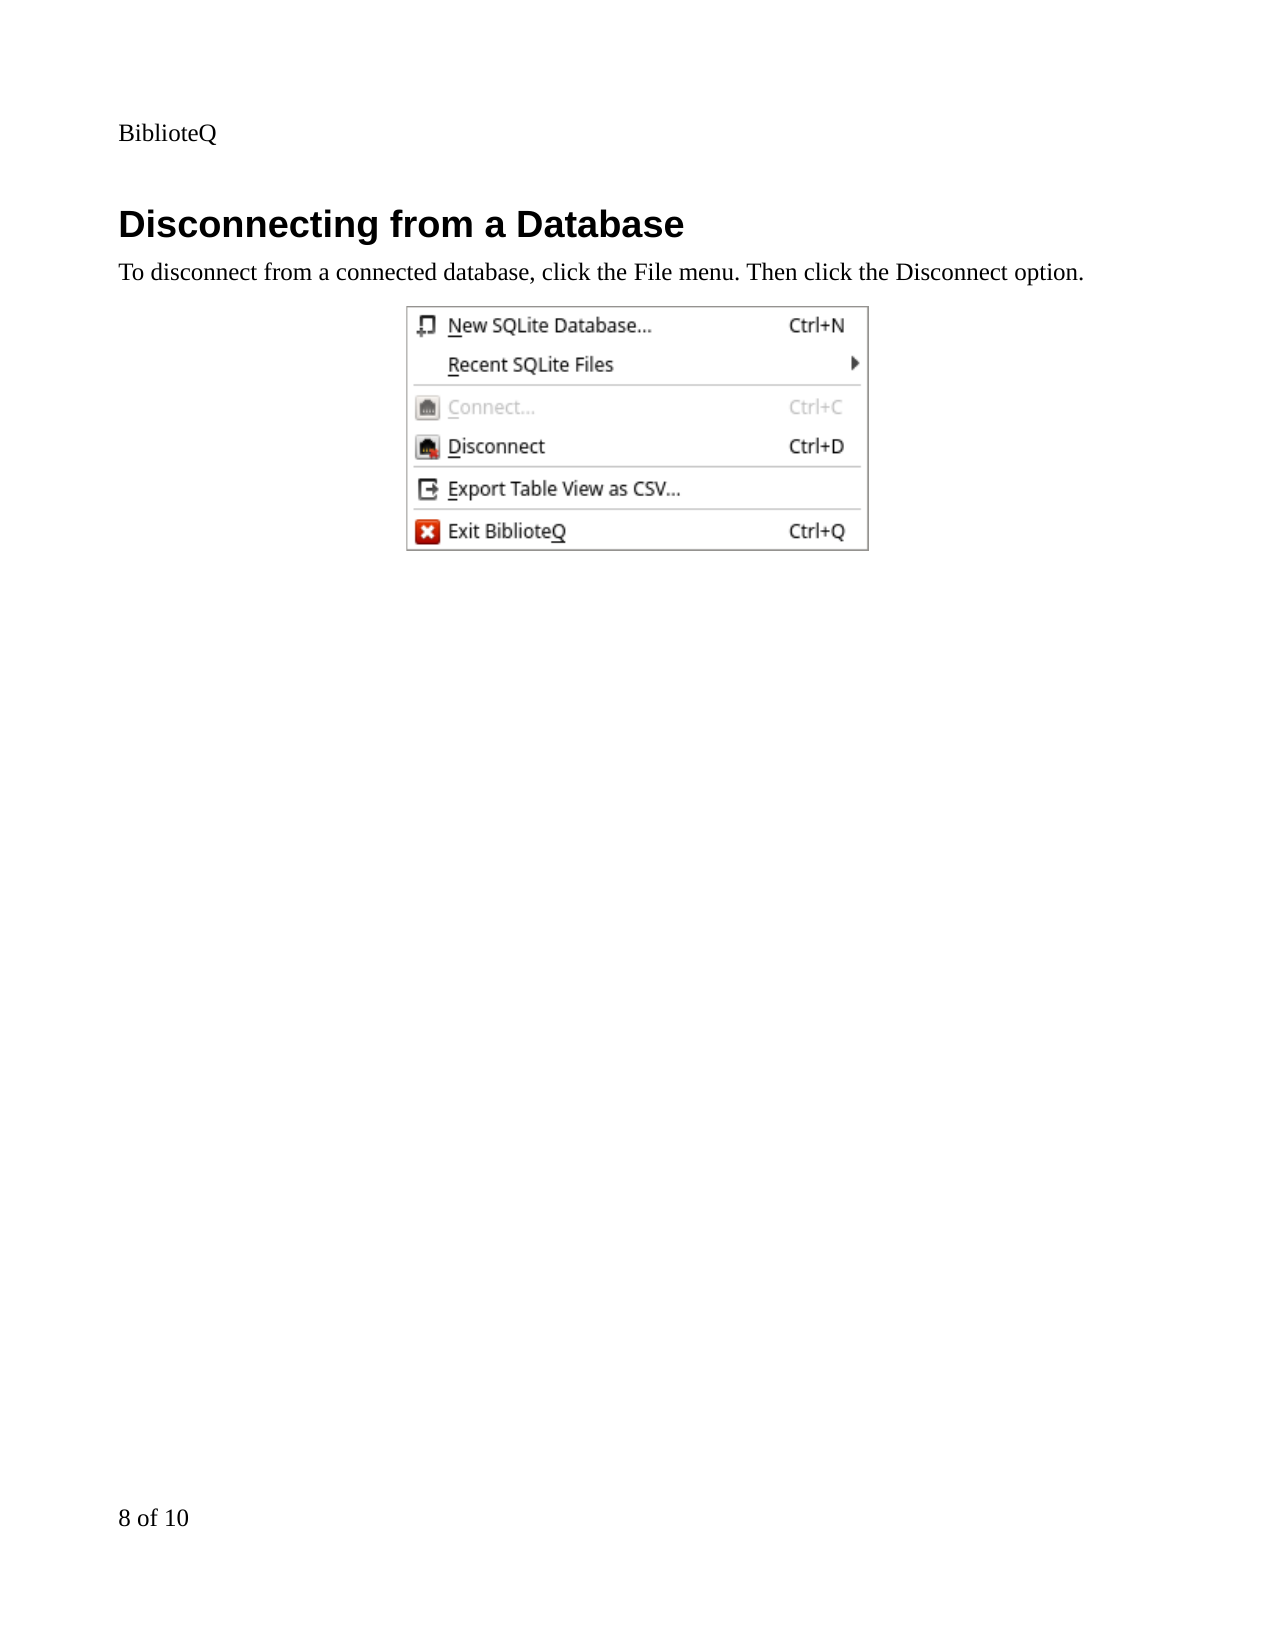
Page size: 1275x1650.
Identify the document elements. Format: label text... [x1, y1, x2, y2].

picture [406, 306, 869, 551]
subtitle Disconnecting from a Database [118, 201, 1157, 245]
text To disconnect from a connected database, click the File menu. Then click the Disconnect option. [118, 257, 1157, 286]
